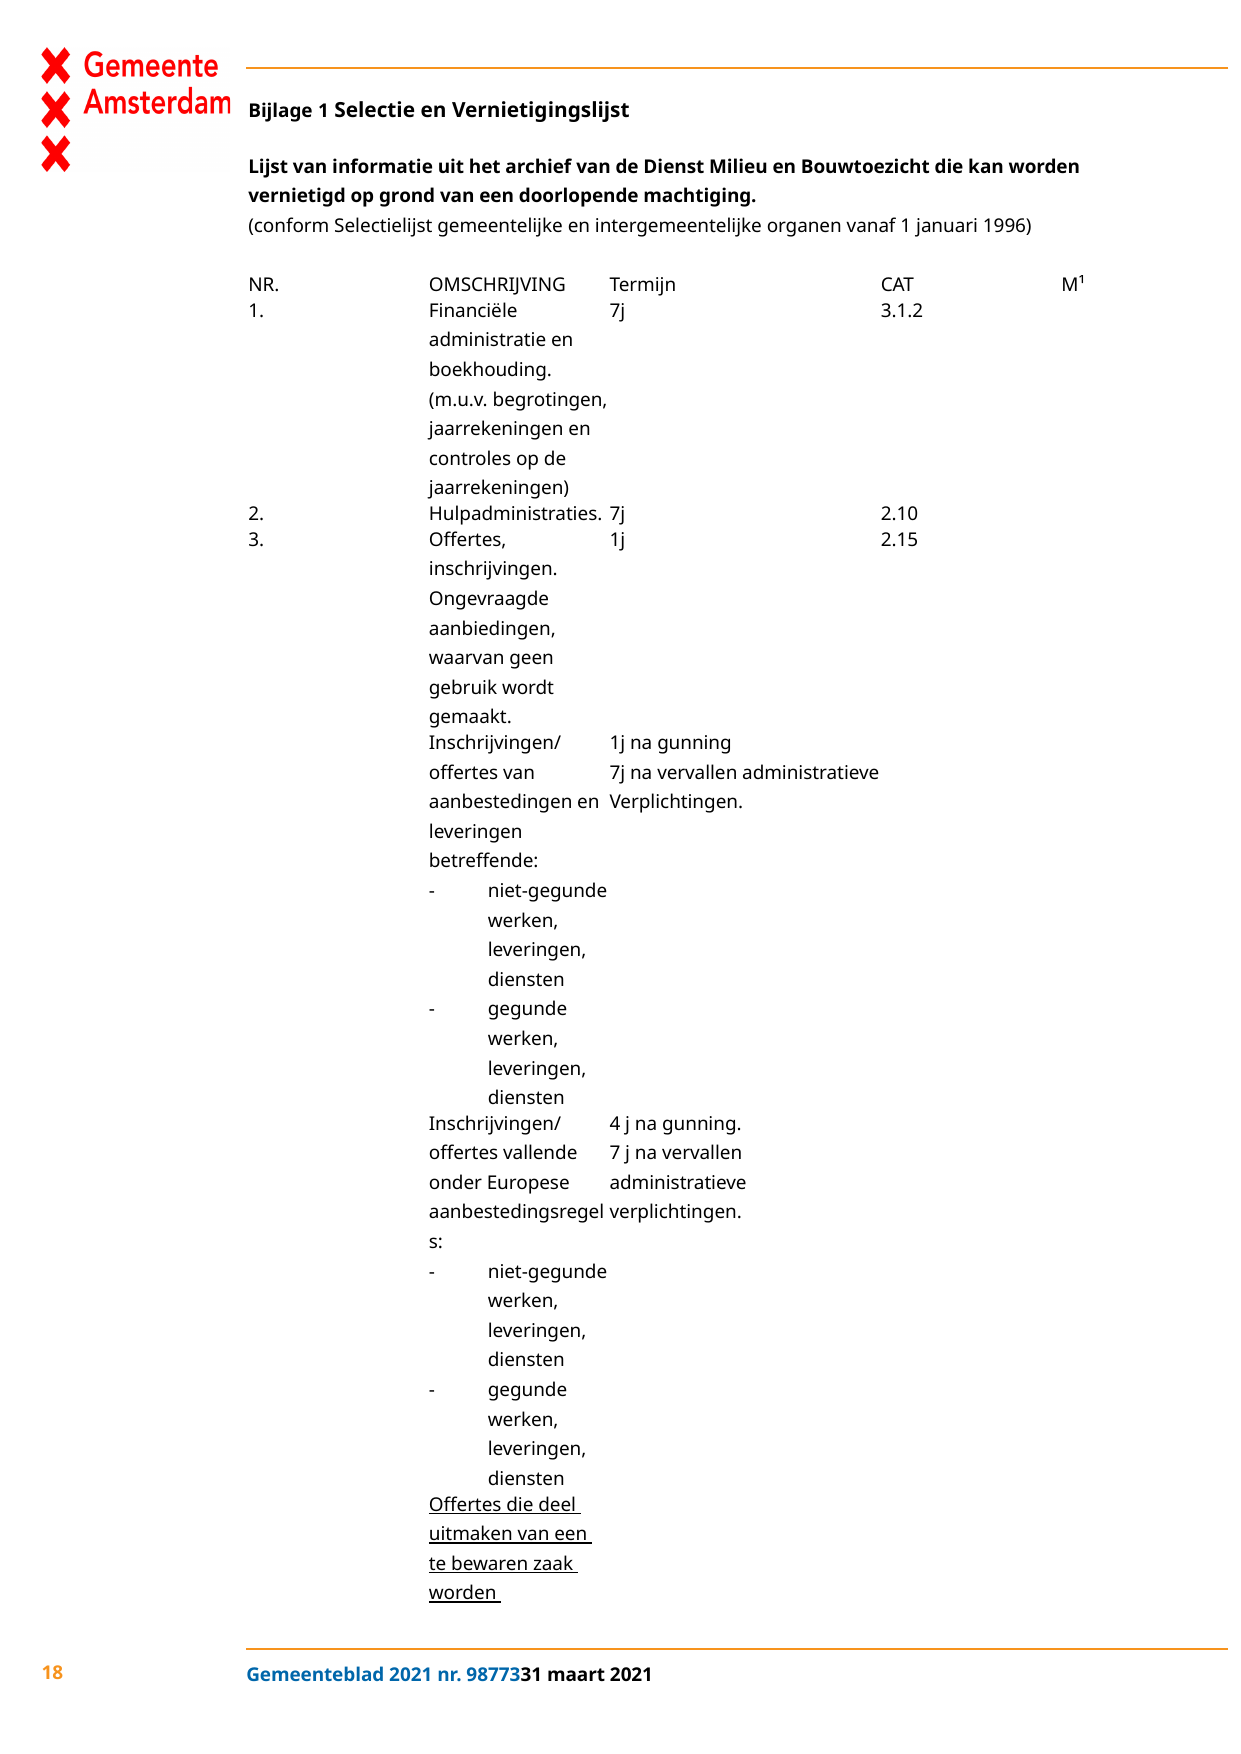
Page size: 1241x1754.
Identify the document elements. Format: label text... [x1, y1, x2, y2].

table_cell 7j [609, 297, 881, 500]
table_cell [881, 729, 1061, 1110]
table_cell Offertes, inschrijvingen. Ongevraagde aanbiedingen, waarvan geen gebruik wordt gemaakt. [429, 526, 609, 729]
table_cell 1j na gunning 7j na vervallen administratieve Verplichtingen. [609, 729, 881, 1110]
table_cell Offertes die deel uitmaken van een te bewaren zaak worden [429, 1491, 609, 1605]
table_cell Inschrijvingen/offertes van aanbestedingen en leveringen betreffende: niet-gegunde werken, leveringen, diensten gegunde werken, leveringen, diensten [429, 729, 609, 1110]
text Bijlage 1 Selectie en Vernietigingslijst [248, 95, 1152, 123]
table_cell [881, 1110, 1061, 1491]
table_header M¹ [1061, 271, 1152, 297]
table_cell Inschrijvingen/offertes vallende onder Europese aanbestedingsregels: niet-gegunde werken, leveringen, diensten gegunde werken, leveringen, diensten [429, 1110, 609, 1491]
table_cell 7j [609, 500, 881, 526]
table_header OMSCHRIJVING [429, 271, 609, 297]
table_cell [881, 1491, 1061, 1605]
table_cell Financiële administratie en boekhouding. (m.u.v. begrotingen, jaarrekeningen en controles op de jaarrekeningen) [429, 297, 609, 500]
table_cell 2. [248, 500, 429, 526]
table_header NR. [248, 271, 429, 297]
table_cell 3. [248, 526, 429, 729]
picture [41, 47, 231, 172]
text Lijst van informatie uit het archief van de Dienst Milieu en Bouwtoezicht die kan worden vernietigd op grond van een doorlopende machtiging. [248, 153, 1152, 208]
table_cell 2.10 [881, 500, 1061, 526]
table_cell [248, 1491, 429, 1605]
table_header Termijn [609, 271, 881, 297]
table_cell 3.1.2 [881, 297, 1061, 500]
table_cell Hulpadministraties. [429, 500, 609, 526]
table_cell 2.15 [881, 526, 1061, 729]
table_cell 1j [609, 526, 881, 729]
table_cell [1061, 1110, 1152, 1491]
text (conform Selectielijst gemeentelijke en intergemeentelijke organen vanaf 1 januari 1996) [248, 212, 1152, 238]
table_cell [248, 729, 429, 1110]
table_cell 4 j na gunning. 7 j na vervallen administratieve verplichtingen. [609, 1110, 881, 1491]
table_cell [1061, 1491, 1152, 1605]
table_cell [1061, 526, 1152, 729]
table_cell 1. [248, 297, 429, 500]
table_cell [248, 1110, 429, 1491]
table_cell [609, 1491, 881, 1605]
table_cell [1061, 500, 1152, 526]
table_header CAT [881, 271, 1061, 297]
table_cell [1061, 297, 1152, 500]
table_cell [1061, 729, 1152, 1110]
